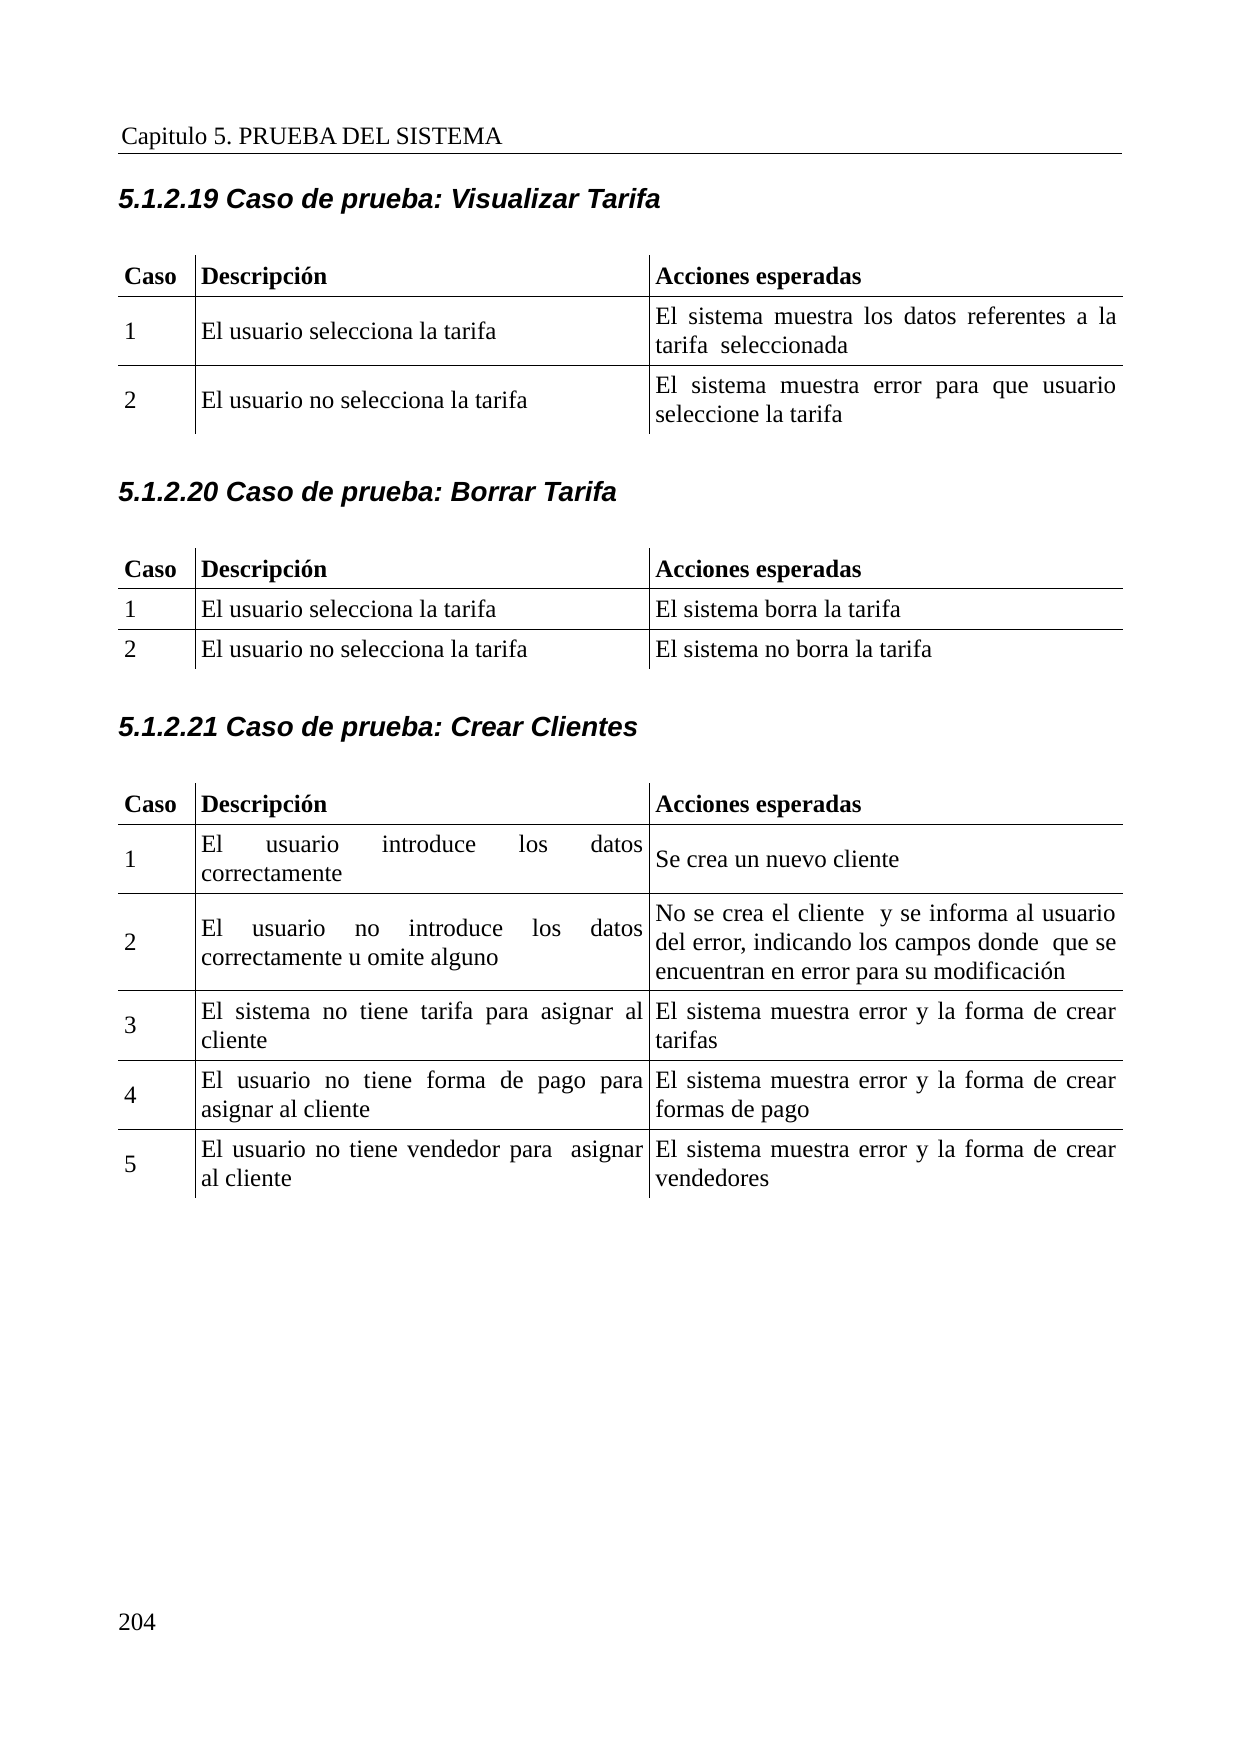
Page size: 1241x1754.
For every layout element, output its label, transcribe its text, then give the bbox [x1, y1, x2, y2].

table_header Caso [118, 548, 195, 588]
table_header Acciones esperadas [650, 783, 1123, 823]
table_cell 5 [118, 1130, 195, 1198]
table_cell 1 [118, 297, 195, 365]
table_cell El sistema muestra error y la forma de crear tarifas [650, 991, 1123, 1059]
table_cell 2 [118, 366, 195, 434]
table_cell El usuario introduce los datos correctamente [196, 825, 649, 893]
table_cell El usuario no selecciona la tarifa [196, 630, 649, 669]
subtitle 5.1.2.19 Caso de prueba: Visualizar Tarifa [118, 182, 1122, 214]
table_cell El sistema muestra error y la forma de crear formas de pago [650, 1061, 1123, 1128]
subtitle 5.1.2.20 Caso de prueba: Borrar Tarifa [118, 475, 1122, 507]
table_cell 1 [118, 589, 195, 629]
table_header Caso [118, 783, 195, 823]
table_cell El usuario no tiene forma de pago para asignar al cliente [196, 1061, 649, 1128]
table_cell El sistema borra la tarifa [650, 589, 1123, 629]
subtitle 5.1.2.21 Caso de prueba: Crear Clientes [118, 710, 1122, 742]
table_cell El sistema no borra la tarifa [650, 630, 1123, 669]
table_cell El usuario selecciona la tarifa [196, 589, 649, 629]
table_cell No se crea el cliente y se informa al usuario del error, indicando los campos donde que se encuentran en error para su modificación [650, 894, 1123, 990]
table_cell 2 [118, 894, 195, 990]
table_header Descripción [196, 548, 649, 588]
table_header Caso [118, 255, 195, 296]
table_cell 3 [118, 991, 195, 1059]
table_header Descripción [196, 783, 649, 823]
table_cell 1 [118, 825, 195, 893]
table_cell El sistema no tiene tarifa para asignar al cliente [196, 991, 649, 1059]
table_header Acciones esperadas [650, 255, 1123, 296]
table_cell El usuario no selecciona la tarifa [196, 366, 649, 434]
table_cell El usuario no introduce los datos correctamente u omite alguno [196, 894, 649, 990]
table_cell Se crea un nuevo cliente [650, 825, 1123, 893]
table_cell 2 [118, 630, 195, 669]
table_header Acciones esperadas [650, 548, 1123, 588]
table_header Descripción [196, 255, 649, 296]
table_cell 4 [118, 1061, 195, 1128]
table_cell El sistema muestra los datos referentes a la tarifa seleccionada [650, 297, 1123, 365]
table_cell El sistema muestra error para que usuario seleccione la tarifa [650, 366, 1123, 434]
table_cell El usuario no tiene vendedor para asignar al cliente [196, 1130, 649, 1198]
table_cell El sistema muestra error y la forma de crear vendedores [650, 1130, 1123, 1198]
table_cell El usuario selecciona la tarifa [196, 297, 649, 365]
